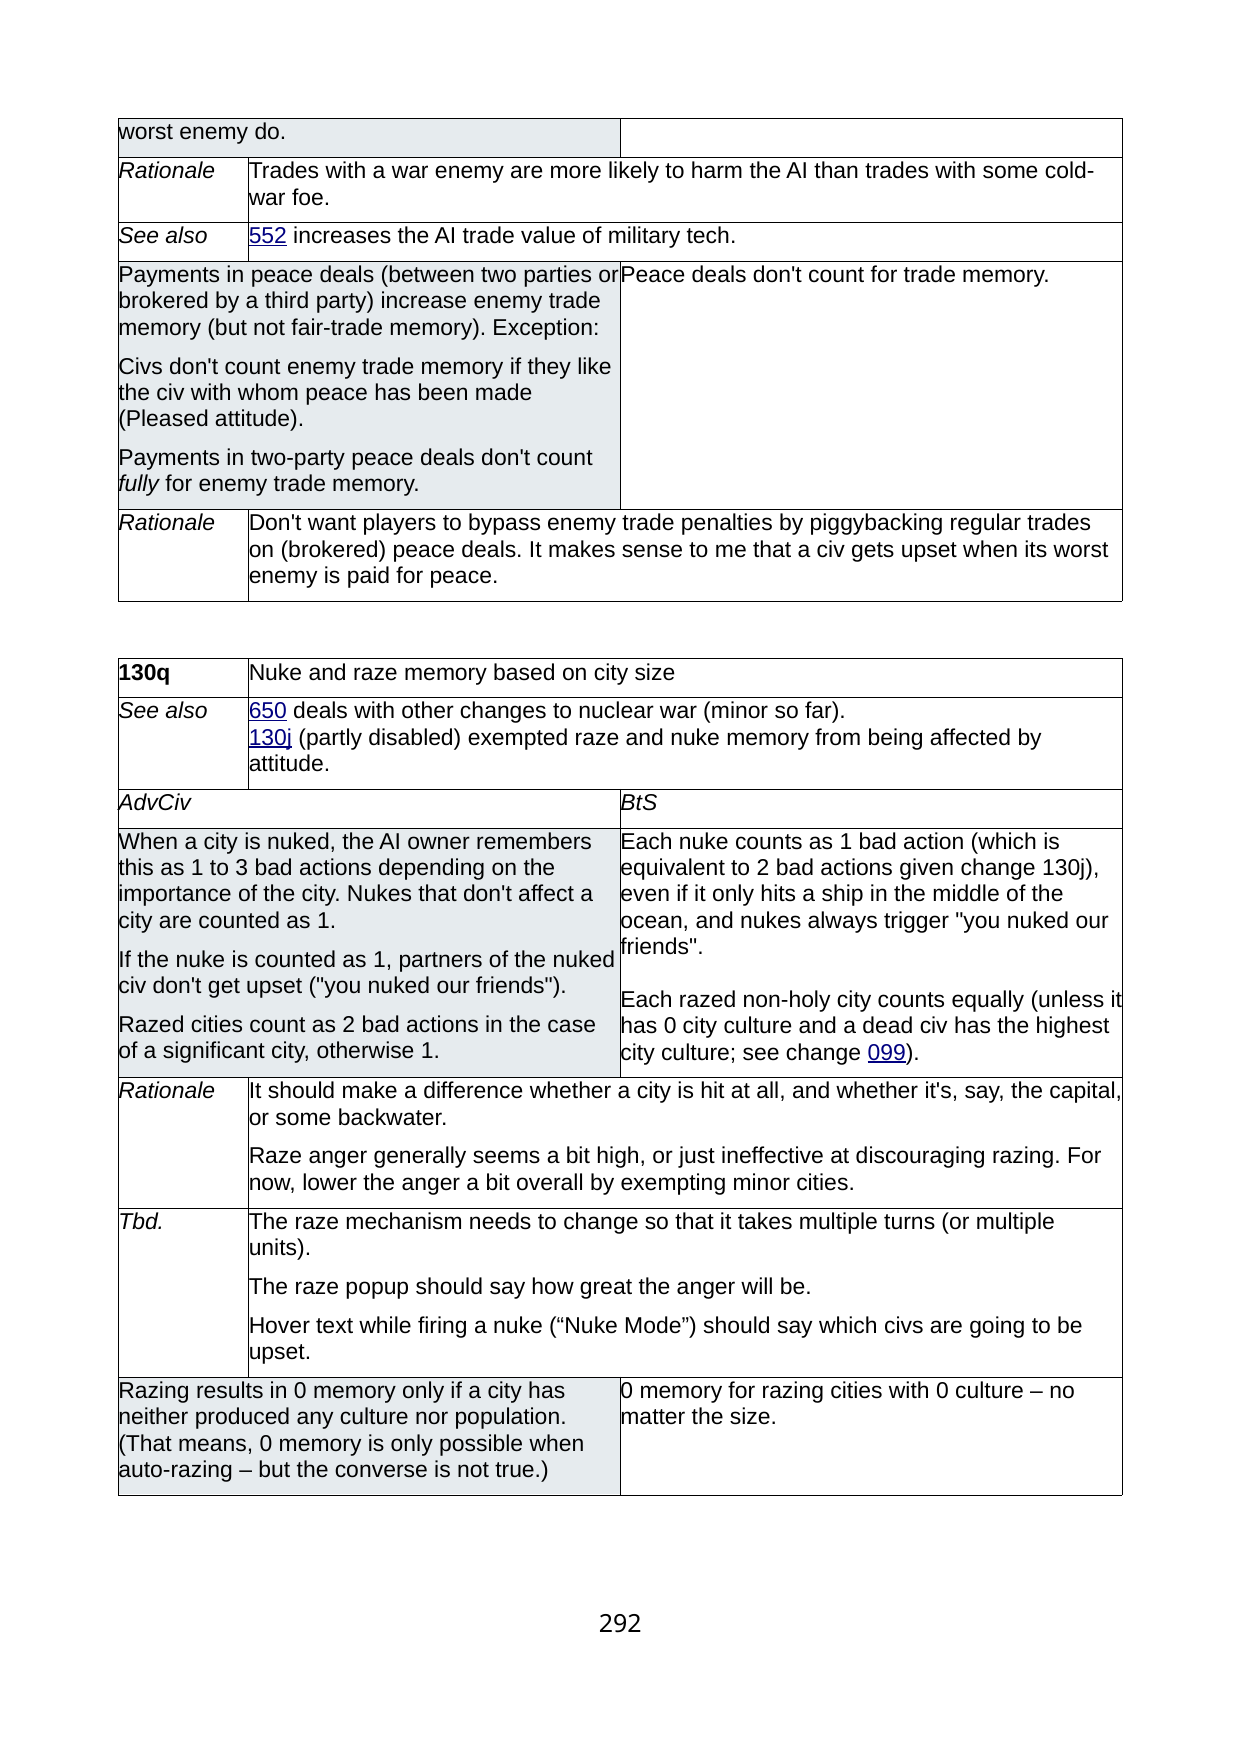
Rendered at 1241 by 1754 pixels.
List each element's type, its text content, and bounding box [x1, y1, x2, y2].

table_cell Payments in peace deals (between two parties or brokered by a third party) increase enemy trade memory (but not fair-trade memory). Exception: Civs don't count enemy trade memory if they like the civ with whom peace has been made (Pleased attitude). Payments in two-party peace deals don't count fully for enemy trade memory. [119, 262, 620, 509]
table_cell 650 deals with other changes to nuclear war (minor so far). 130j (partly disabled) exempted raze and nuke memory from being affected by attitude. [249, 698, 1122, 789]
table_header Nuke and raze memory based on city size [249, 659, 1122, 697]
table_cell Rationale [119, 158, 248, 222]
table_cell Rationale [119, 1078, 248, 1208]
table_cell 0 memory for razing cities with 0 culture – no matter the size. [621, 1378, 1122, 1494]
table_cell [621, 119, 1122, 157]
table_cell AdvCiv [119, 790, 620, 828]
table_cell Tbd. [119, 1209, 248, 1377]
table_cell Each nuke counts as 1 bad action (which is equivalent to 2 bad actions given change 130j), even if it only hits a ship in the middle of the ocean, and nukes always trigger "you nuked our friends". Each razed non-holy city counts equally (unless it has 0 city culture and a dead civ has the highest city culture; see change 099). [621, 829, 1122, 1077]
table_cell It should make a difference whether a city is hit at all, and whether it's, say, the capital, or some backwater. Raze anger generally seems a bit high, or just ineffective at discouraging razing. For now, lower the anger a bit overall by exempting minor cities. [249, 1078, 1122, 1208]
table_cell The raze mechanism needs to change so that it takes multiple turns (or multiple units). The raze popup should say how great the anger will be. Hover text while firing a nuke (“Nuke Mode”) should say which civs are going to be upset. [249, 1209, 1122, 1377]
table_cell See also [119, 223, 248, 261]
table_cell Rationale [119, 510, 248, 601]
table_cell Peace deals don't count for trade memory. [621, 262, 1122, 509]
table_cell BtS [621, 790, 1122, 828]
table_cell 552 increases the AI trade value of military tech. [249, 223, 1122, 261]
table_header 130q [119, 659, 248, 697]
table_cell Razing results in 0 memory only if a city has neither produced any culture nor population. (That means, 0 memory is only possible when auto-razing – but the converse is not true.) [119, 1378, 620, 1494]
table_cell Trades with a war enemy are more likely to harm the AI than trades with some cold-war foe. [249, 158, 1122, 222]
table_cell Don't want players to bypass enemy trade penalties by piggybacking regular trades on (brokered) peace deals. It makes sense to me that a civ gets upset when its worst enemy is paid for peace. [249, 510, 1122, 601]
table_cell worst enemy do. [119, 119, 620, 157]
table_cell When a city is nuked, the AI owner remembers this as 1 to 3 bad actions depending on the importance of the city. Nukes that don't affect a city are counted as 1. If the nuke is counted as 1, partners of the nuked civ don't get upset ("you nuked our friends"). Razed cities count as 2 bad actions in the case of a significant city, otherwise 1. [119, 829, 620, 1077]
table_cell See also [119, 698, 248, 789]
